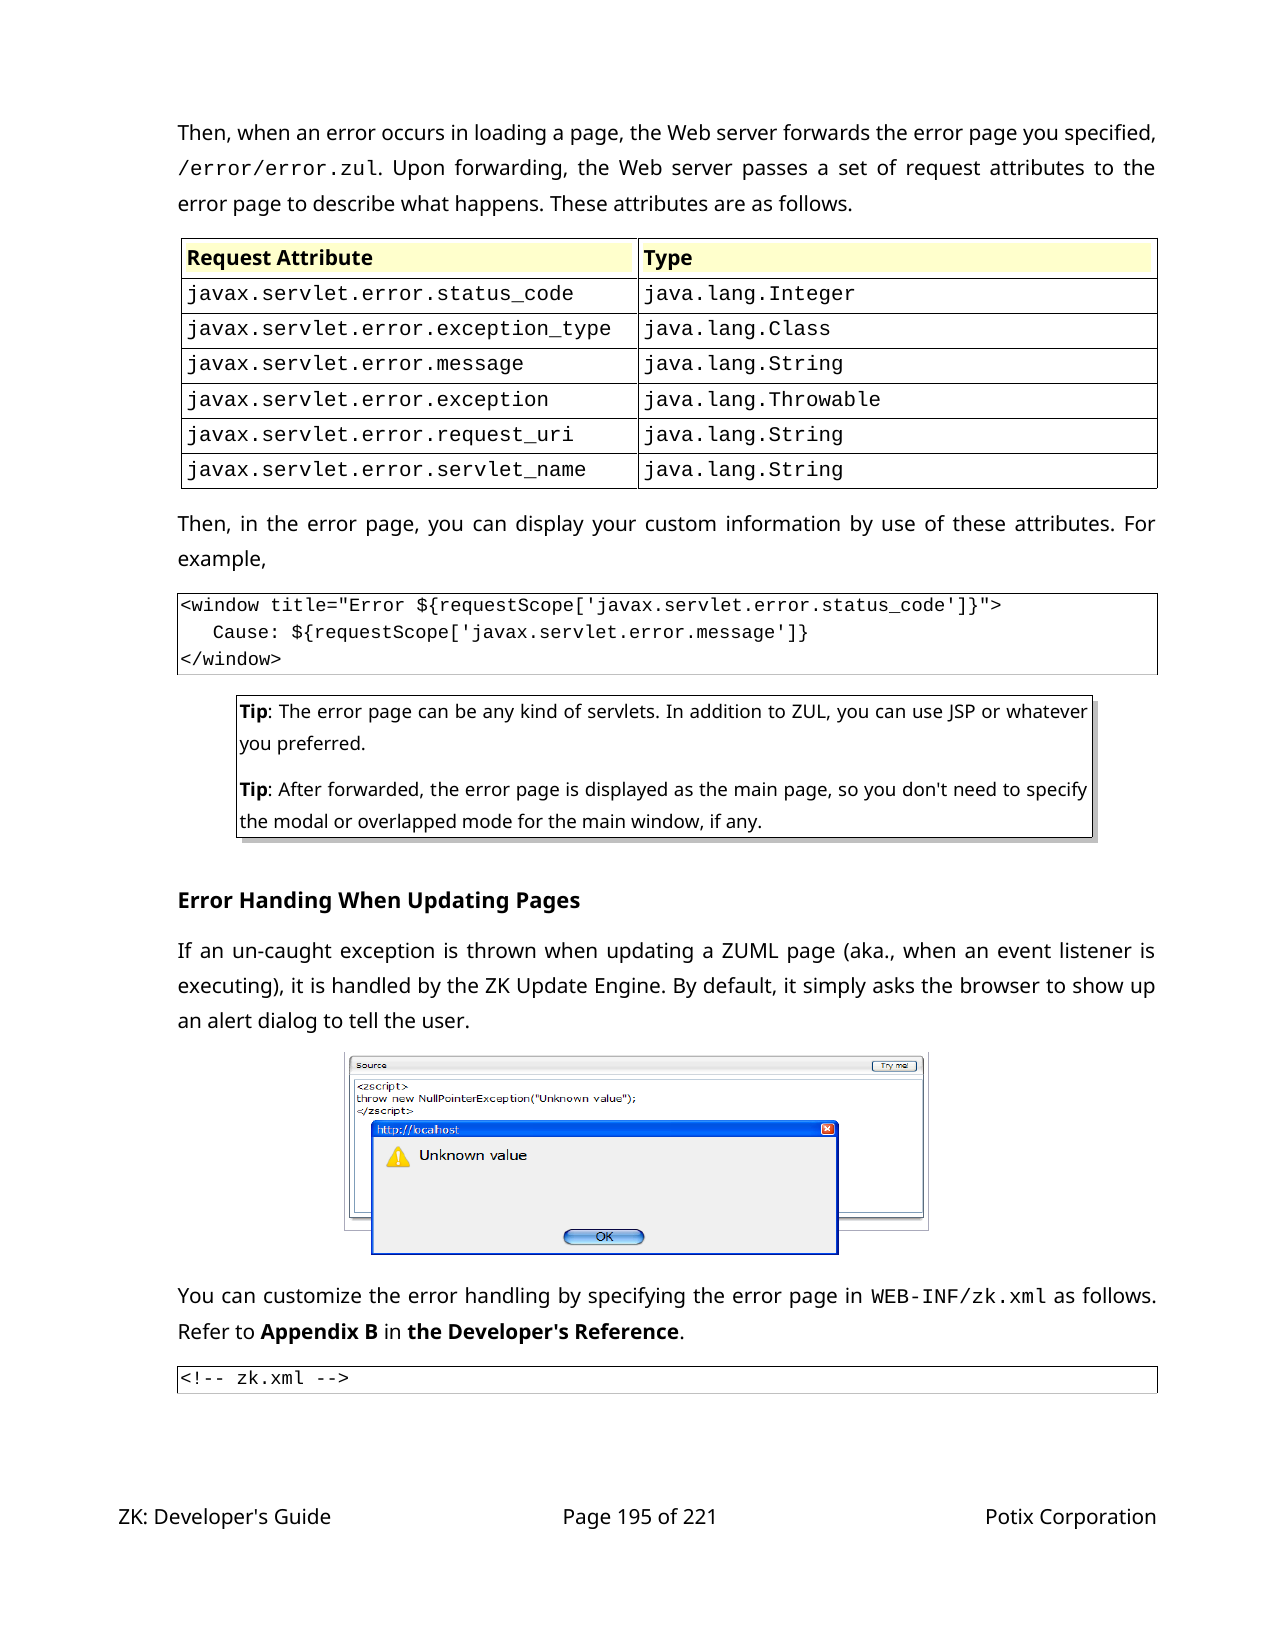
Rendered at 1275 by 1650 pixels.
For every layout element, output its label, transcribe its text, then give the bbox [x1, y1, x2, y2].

table_cell javax.servlet.error.exception_type [182, 314, 637, 348]
table_cell javax.servlet.error.servlet_name [182, 454, 637, 488]
table_header Type [639, 239, 1157, 278]
text You can customize the error handling by specifying the error page in WEB-INF/zk.xml as follows. Refer to Appendix B in the Developer's Reference. [177, 1282, 1157, 1345]
table_cell java.lang.String [639, 419, 1157, 453]
table_cell java.lang.Integer [639, 279, 1157, 313]
table_cell javax.servlet.error.status_code [182, 279, 637, 313]
table_cell javax.servlet.error.request_uri [182, 419, 637, 453]
text Then, when an error occurs in loading a page, the Web server forwards the error page you specified, /error/error.zul. Upon forwarding, the Web server passes a set of request attributes to the error page to describe what happens. These attributes are as follows. [177, 118, 1157, 217]
table_cell javax.servlet.error.message [182, 349, 637, 383]
table_header Request Attribute [182, 239, 637, 278]
table_cell java.lang.String [639, 349, 1157, 383]
text If an un-caught exception is thrown when updating a ZUML page (aka., when an event listener is executing), it is handled by the ZK Update Engine. By default, it simply asks the browser to show up an alert dialog to tell the user. [177, 936, 1157, 1034]
text Tip: The error page can be any kind of servlets. In addition to ZUL, you can use JSP or whatever you preferred. [237, 696, 1092, 756]
text </window> [178, 647, 1157, 674]
text Then, in the error page, you can display your custom information by use of these attributes. For example, [177, 509, 1157, 572]
subtitle Error Handing When Updating Pages [177, 885, 1157, 915]
table_cell java.lang.String [639, 454, 1157, 488]
text Cause: ${requestScope['javax.servlet.error.message']} [178, 620, 1157, 644]
table_cell java.lang.Class [639, 314, 1157, 348]
table_cell java.lang.Throwable [639, 384, 1157, 418]
picture [342, 1052, 933, 1257]
text <!-- zk.xml --> [178, 1367, 1157, 1393]
text Tip: After forwarded, the error page is displayed as the main page, so you don't need to specify the modal or overlapped mode for the main window, if any. [237, 773, 1092, 837]
text <window title="Error ${requestScope['javax.servlet.error.status_code']}"> [178, 594, 1157, 617]
table_cell javax.servlet.error.exception [182, 384, 637, 418]
